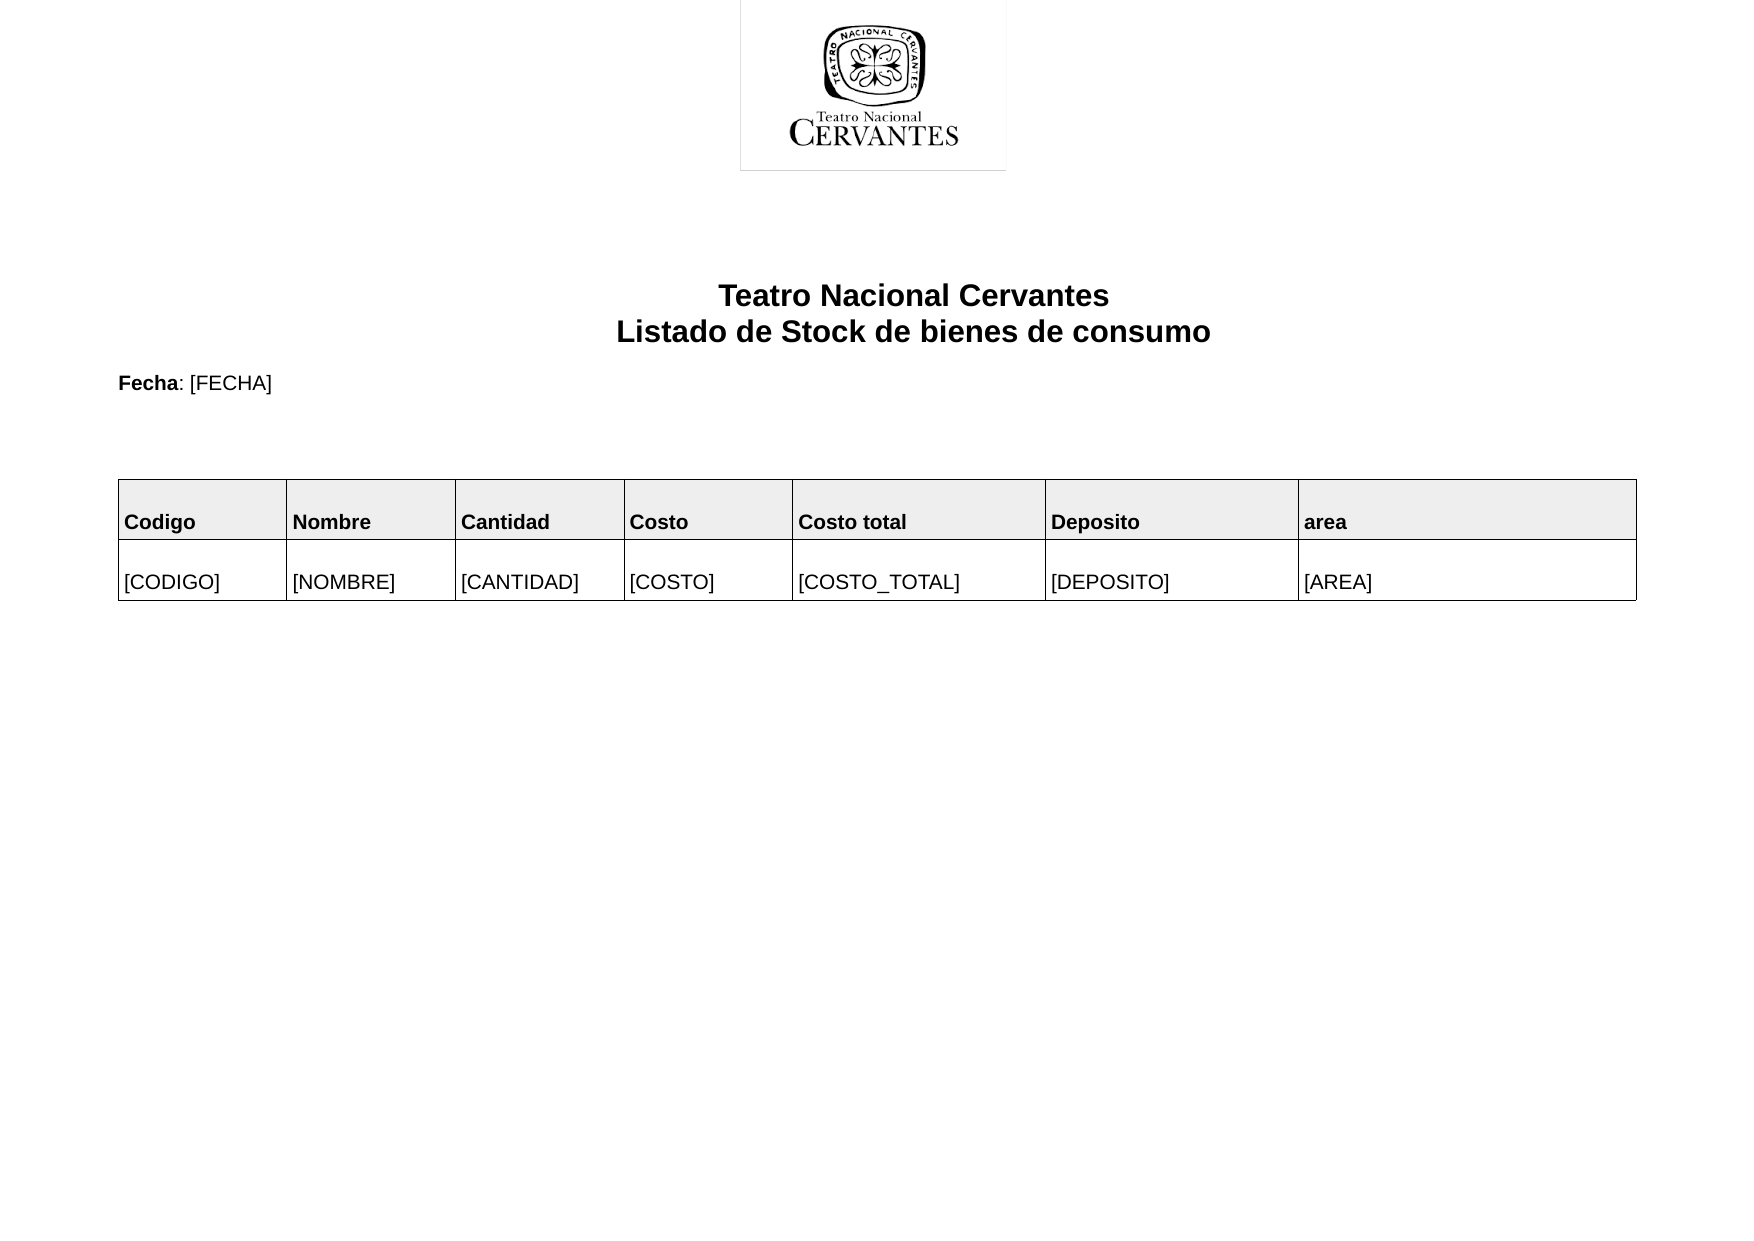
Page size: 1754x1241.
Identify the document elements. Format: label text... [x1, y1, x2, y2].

text Fecha: [FECHA] [118, 371, 1636, 394]
table_cell [CODIGO] [119, 540, 286, 600]
table_header Codigo [119, 480, 286, 539]
picture [740, 0, 1007, 171]
table_header Costo total [793, 480, 1045, 539]
table_header Deposito [1046, 480, 1298, 539]
table_cell [CANTIDAD] [456, 540, 624, 600]
table_cell [COSTO_TOTAL] [793, 540, 1045, 600]
table_header Nombre [287, 480, 455, 539]
table_header Costo [625, 480, 792, 539]
table_cell [DEPOSITO] [1046, 540, 1298, 600]
table_cell [NOMBRE] [287, 540, 455, 600]
table_header area [1299, 480, 1636, 539]
table_cell [AREA] [1299, 540, 1636, 600]
text Teatro Nacional Cervantes [118, 277, 1636, 313]
text Listado de Stock de bienes de consumo [118, 313, 1636, 349]
table_header Cantidad [456, 480, 624, 539]
table_cell [COSTO] [625, 540, 792, 600]
